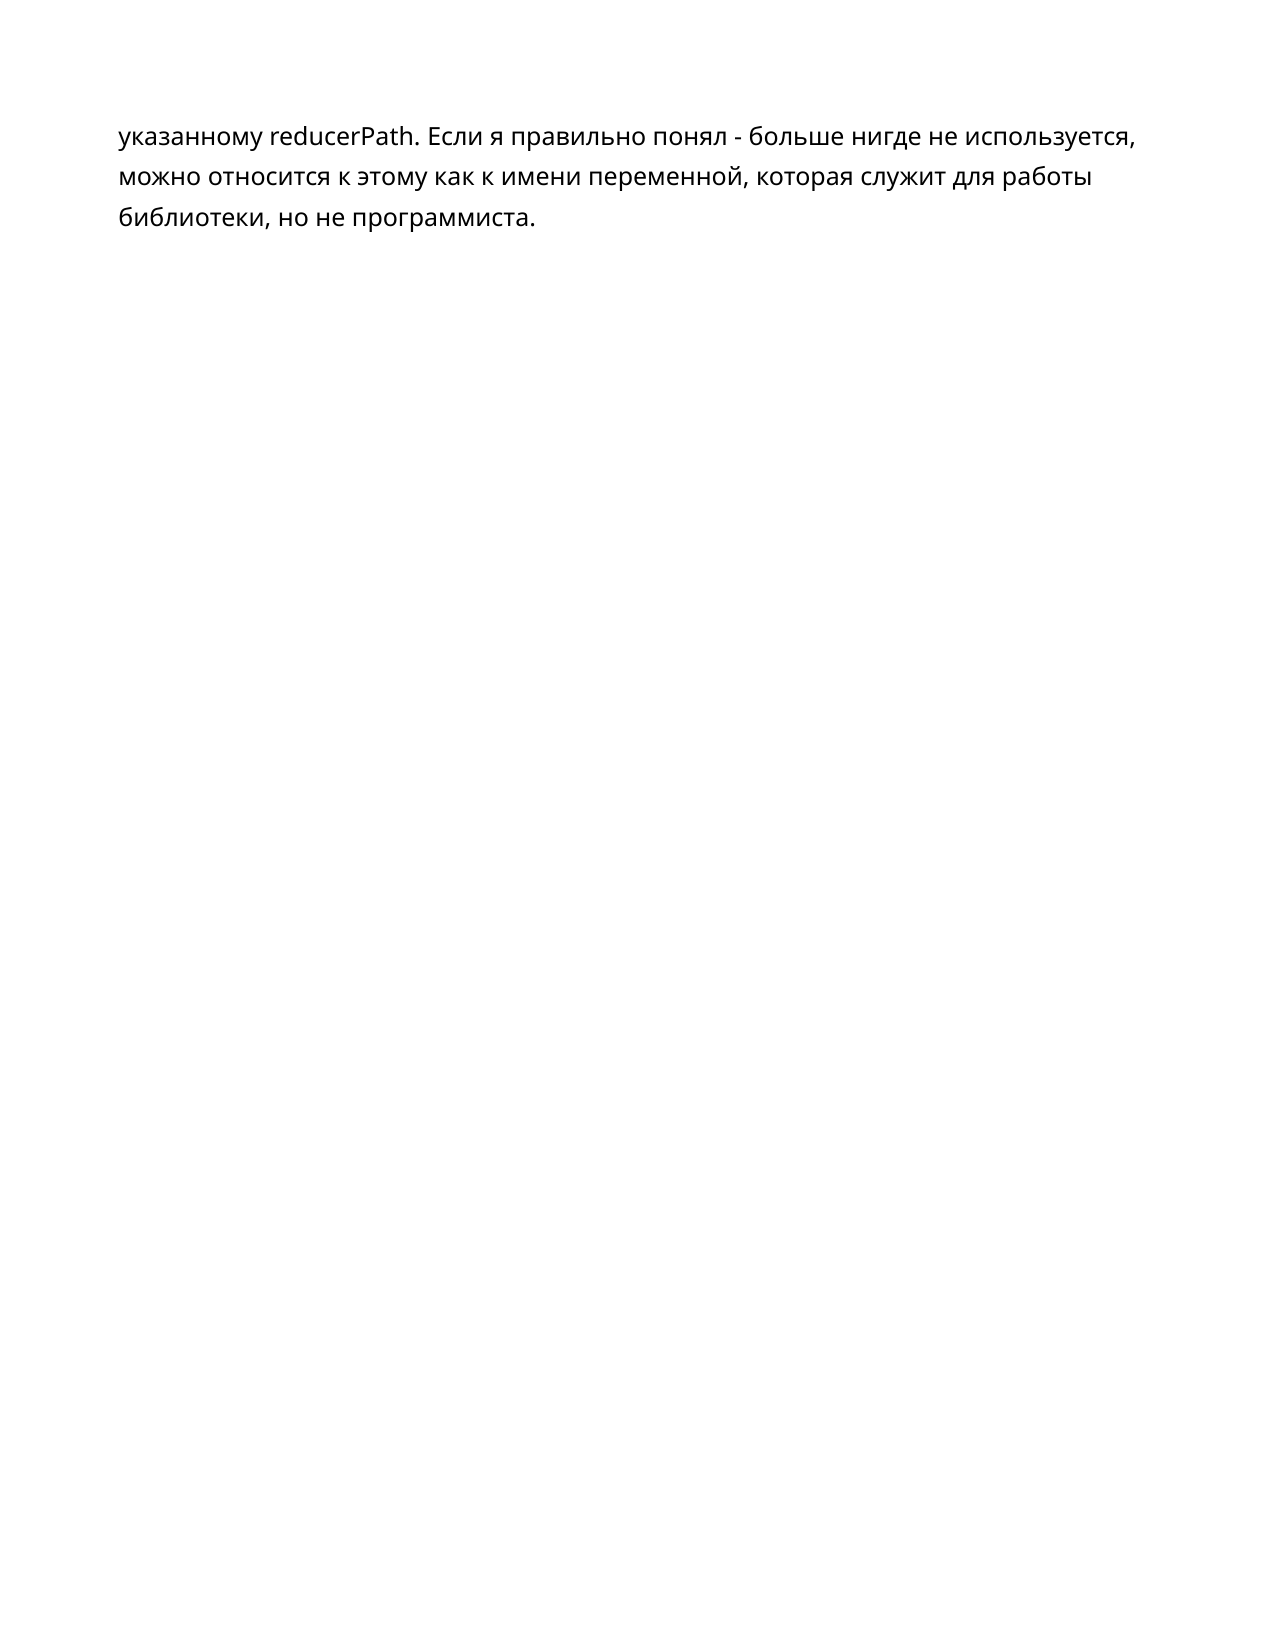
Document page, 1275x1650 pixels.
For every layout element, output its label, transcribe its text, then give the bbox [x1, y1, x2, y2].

text указанному reducerPath. Если я правильно понял - больше нигде не используется, можно относится к этому как к имени переменной, которая служит для работы библиотеки, но не программиста. [118, 118, 1157, 234]
